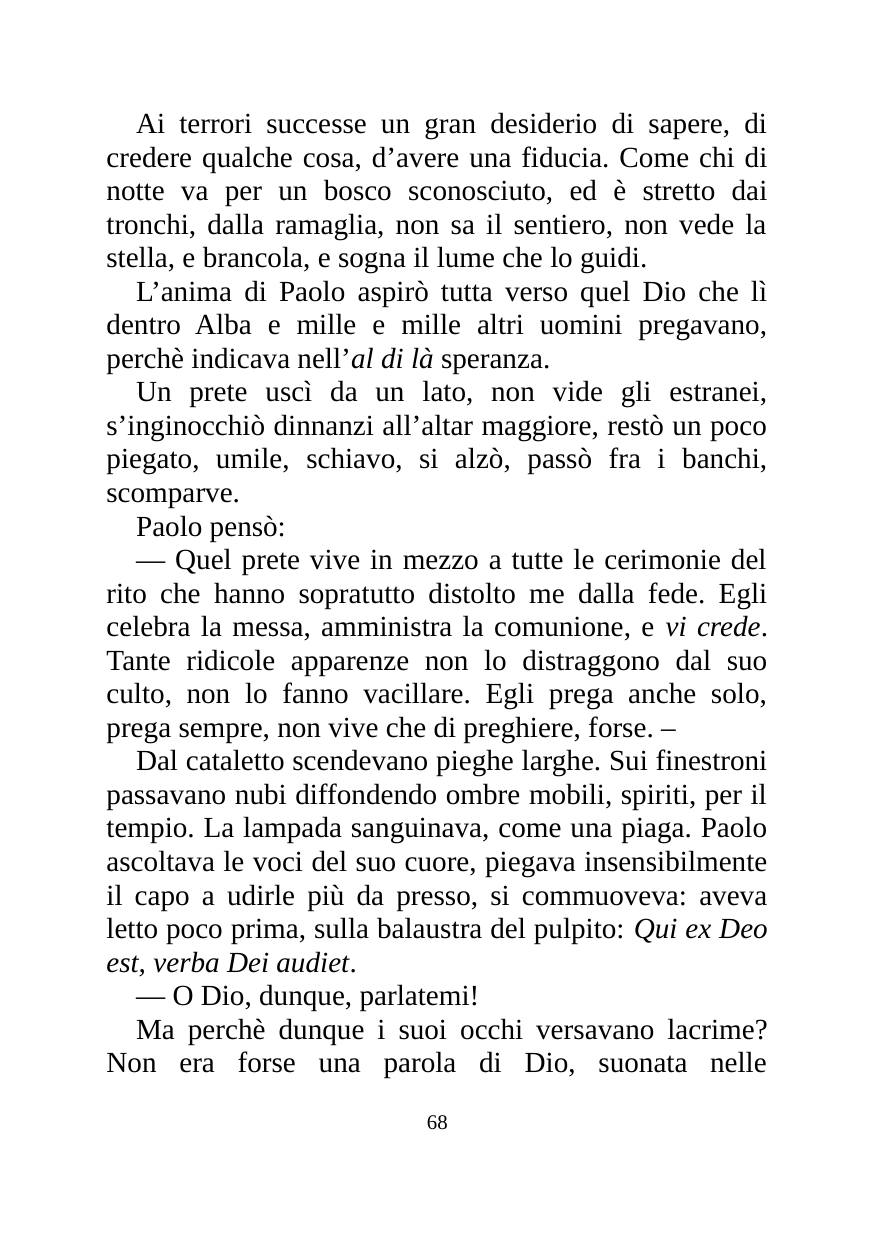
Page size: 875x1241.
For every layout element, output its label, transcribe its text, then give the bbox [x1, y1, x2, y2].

text Paolo pensò: [106, 509, 768, 542]
text — Quel prete vive in mezzo a tutte le cerimonie del rito che hanno sopratutto distolto me dalla fede. Egli celebra la messa, amministra la comunione, e vi crede. Tante ridicole apparenze non lo distraggono dal suo culto, non lo fanno vacillare. Egli prega anche solo, prega sempre, non vive che di preghiere, forse. – [106, 542, 768, 743]
text Un prete uscì da un lato, non vide gli estranei, s’inginocchiò dinnanzi all’altar maggiore, restò un poco piegato, umile, schiavo, si alzò, passò fra i banchi, scomparve. [106, 374, 768, 509]
text Ai terrori successe un gran desiderio di sapere, di credere qualche cosa, d’avere una fiducia. Come chi di notte va per un bosco sconosciuto, ed è stretto dai tronchi, dalla ramaglia, non sa il sentiero, non vede la stella, e brancola, e sogna il lume che lo guidi. [106, 106, 768, 274]
text Ma perchè dunque i suoi occhi versavano lacrime? Non era forse una parola di Dio, suonata nelle [106, 1012, 768, 1079]
text — O Dio, dunque, parlatemi! [106, 978, 768, 1012]
text L’anima di Paolo aspirò tutta verso quel Dio che lì dentro Alba e mille e mille altri uomini pregavano, perchè indicava nell’al di là speranza. [106, 274, 768, 374]
text Dal cataletto scendevano pieghe larghe. Sui finestroni passavano nubi diffondendo ombre mobili, spiriti, per il tempio. La lampada sanguinava, come una piaga. Paolo ascoltava le voci del suo cuore, piegava insensibilmente il capo a udirle più da presso, si commuoveva: aveva letto poco prima, sulla balaustra del pulpito: Qui ex Deo est, verba Dei audiet. [106, 743, 768, 978]
